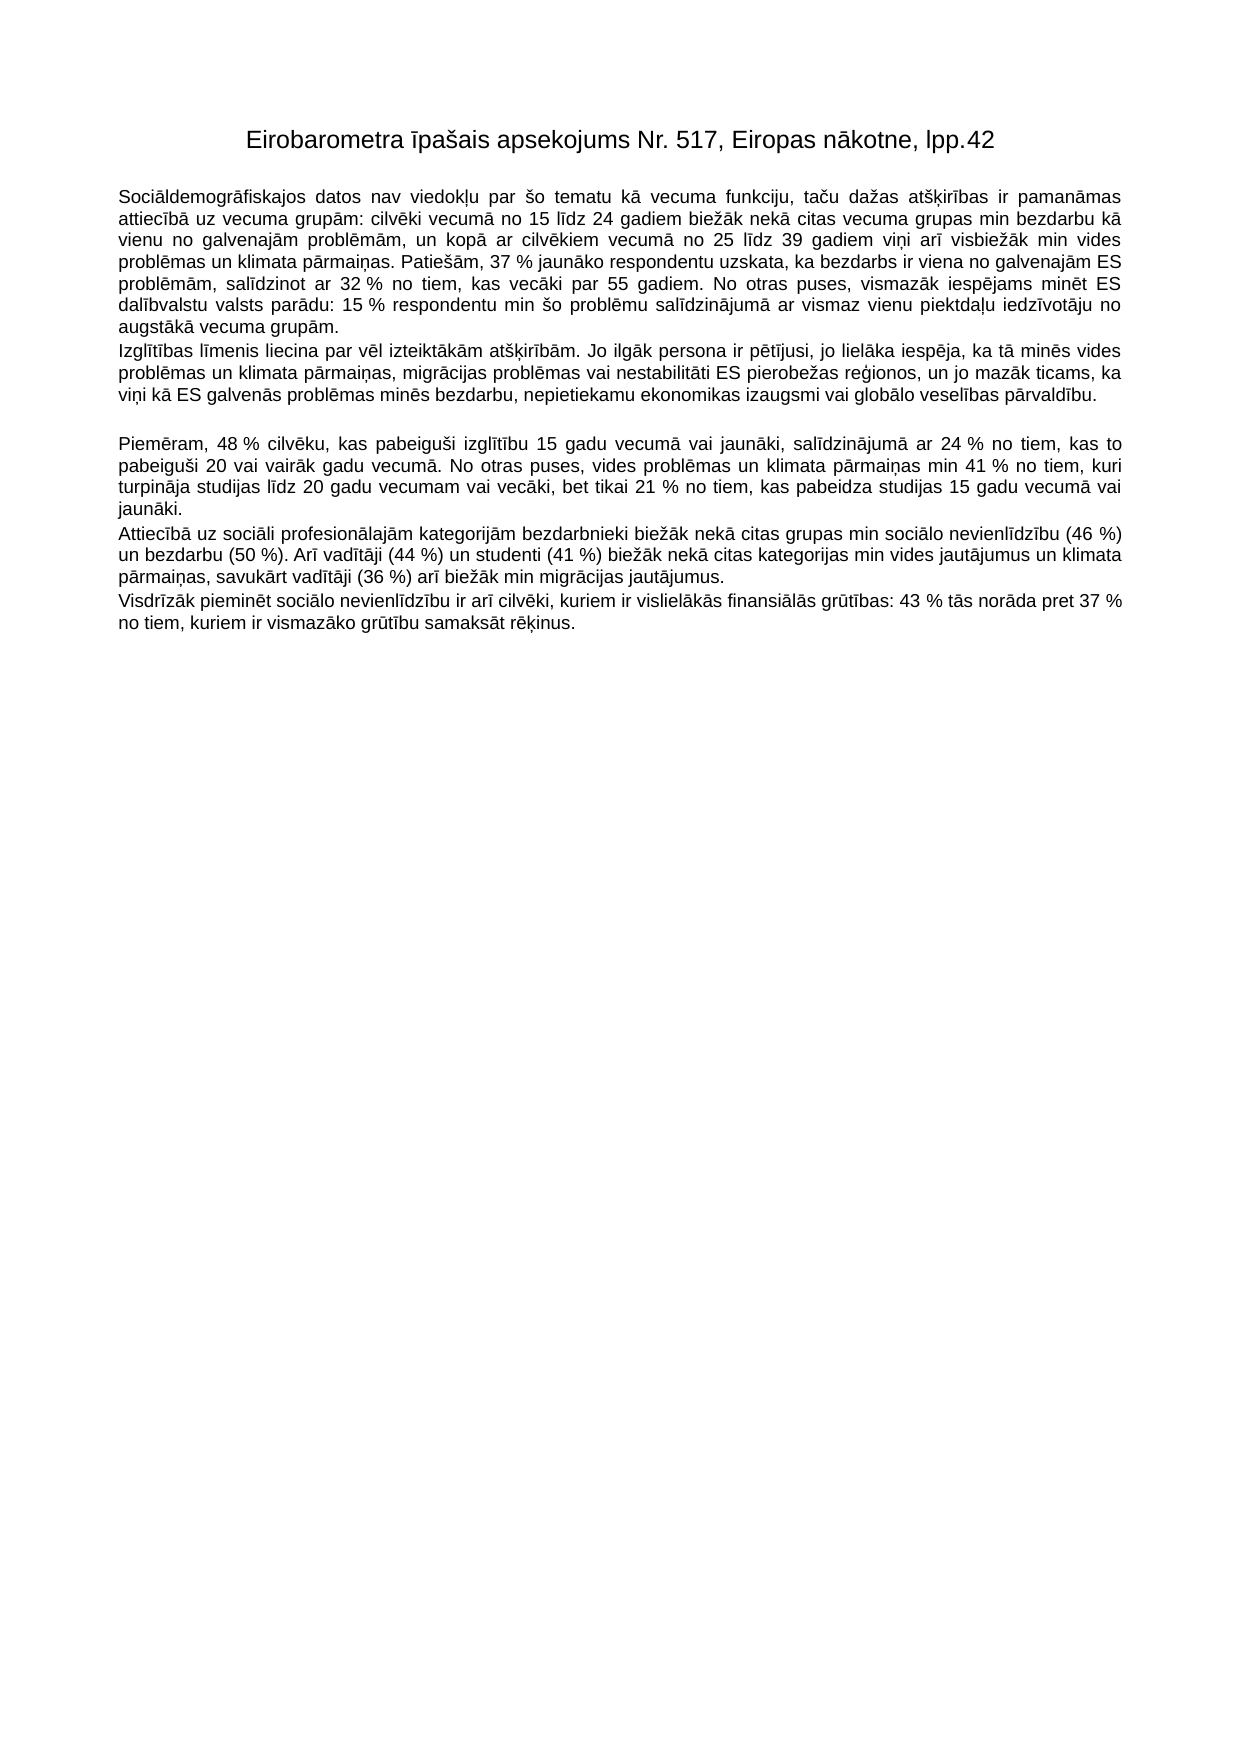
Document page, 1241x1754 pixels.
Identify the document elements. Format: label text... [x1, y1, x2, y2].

text Attiecībā uz sociāli profesionālajām kategorijām bezdarbnieki biežāk nekā citas grupas min sociālo nevienlīdzību (46 %) un bezdarbu (50 %). Arī vadītāji (44 %) un studenti (41 %) biežāk nekā citas kategorijas min vides jautājumus un klimata pārmaiņas, savukārt vadītāji (36 %) arī biežāk min migrācijas jautājumus. [118, 522, 1122, 587]
text Piemēram, 48 % cilvēku, kas pabeiguši izglītību 15 gadu vecumā vai jaunāki, salīdzinājumā ar 24 % no tiem, kas to pabeiguši 20 vai vairāk gadu vecumā. No otras puses, vides problēmas un klimata pārmaiņas min 41 % no tiem, kuri turpināja studijas līdz 20 gadu vecumam vai vecāki, bet tikai 21 % no tiem, kas pabeidza studijas 15 gadu vecumā vai jaunāki. [118, 433, 1122, 519]
text Sociāldemogrāfiskajos datos nav viedokļu par šo tematu kā vecuma funkciju, taču dažas atšķirības ir pamanāmas attiecībā uz vecuma grupām: cilvēki vecumā no 15 līdz 24 gadiem biežāk nekā citas vecuma grupas min bezdarbu kā vienu no galvenajām problēmām, un kopā ar cilvēkiem vecumā no 25 līdz 39 gadiem viņi arī visbiežāk min vides problēmas un klimata pārmaiņas. Patiešām, 37 % jaunāko respondentu uzskata, ka bezdarbs ir viena no galvenajām ES problēmām, salīdzinot ar 32 % no tiem, kas vecāki par 55 gadiem. No otras puses, vismazāk iespējams minēt ES dalībvalstu valsts parādu: 15 % respondentu min šo problēmu salīdzinājumā ar vismaz vienu piektdaļu iedzīvotāju no augstākā vecuma grupām. [118, 186, 1122, 337]
text Izglītības līmenis liecina par vēl izteiktākām atšķirībām. Jo ilgāk persona ir pētījusi, jo lielāka iespēja, ka tā minēs vides problēmas un klimata pārmaiņas, migrācijas problēmas vai nestabilitāti ES pierobežas reģionos, un jo mazāk ticams, ka viņi kā ES galvenās problēmas minēs bezdarbu, nepietiekamu ekonomikas izaugsmi vai globālo veselības pārvaldību. [118, 340, 1122, 405]
text Visdrīzāk pieminēt sociālo nevienlīdzību ir arī cilvēki, kuriem ir vislielākās finansiālās grūtības: 43 % tās norāda pret 37 % no tiem, kuriem ir vismazāko grūtību samaksāt rēķinus. [118, 590, 1122, 633]
